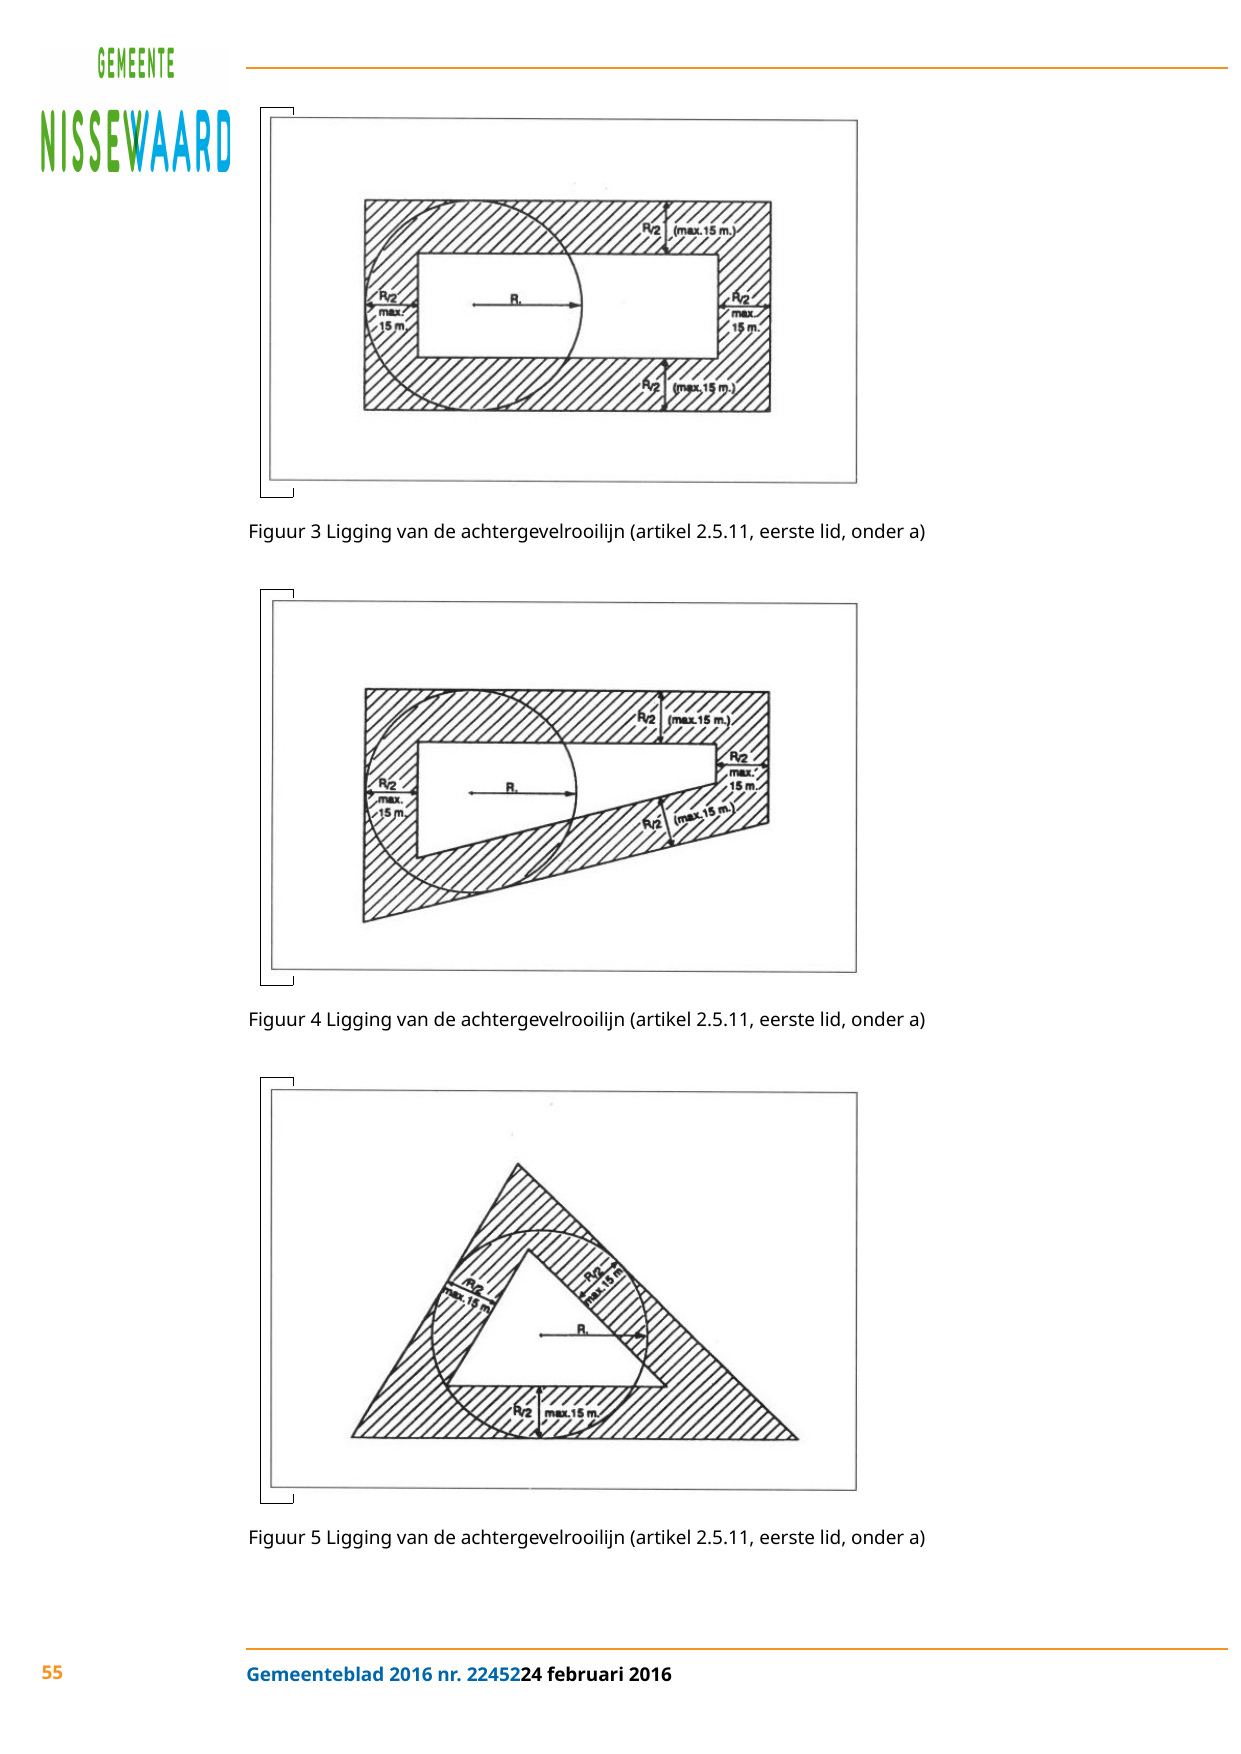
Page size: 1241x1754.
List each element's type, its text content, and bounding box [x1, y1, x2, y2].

picture [154, 157, 165, 172]
picture [268, 598, 860, 976]
text Figuur 5 Ligging van de achtergevelrooilijn (artikel 2.5.11, eerste lid, onder a) [248, 1524, 1152, 1550]
text Figuur 4 Ligging van de achtergevelrooilijn (artikel 2.5.11, eerste lid, onder a) [248, 1006, 1152, 1032]
picture [176, 157, 187, 172]
picture [222, 122, 227, 160]
text Figuur 3 Ligging van de achtergevelrooilijn (artikel 2.5.11, eerste lid, onder a) [248, 518, 1152, 544]
picture [41, 47, 231, 172]
picture [201, 122, 206, 138]
picture [268, 115, 860, 488]
picture [268, 1086, 860, 1494]
picture [200, 151, 206, 172]
